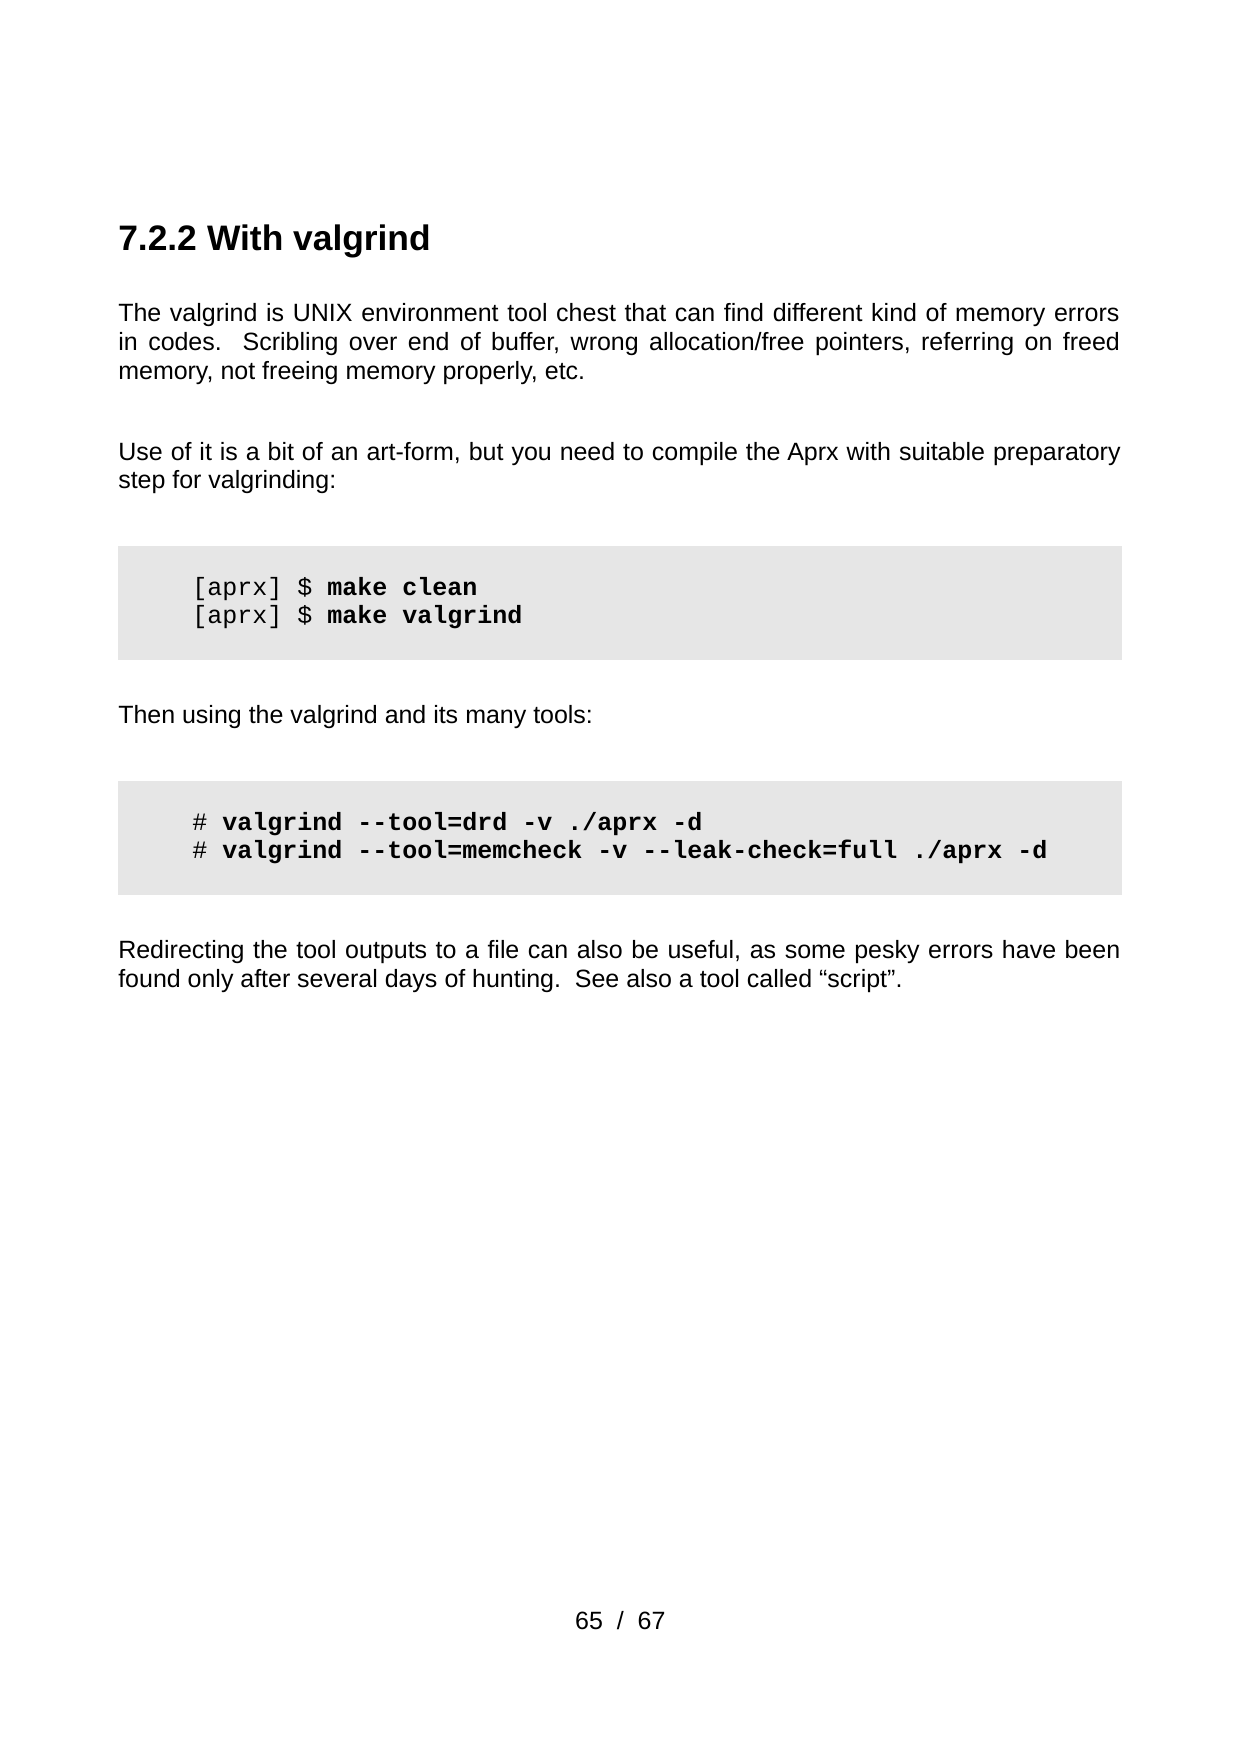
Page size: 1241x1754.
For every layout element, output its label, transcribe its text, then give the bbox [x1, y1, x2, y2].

text Use of it is a bit of an art-form, but you need to compile the Aprx with suitable preparatory step for valgrinding: [118, 437, 1122, 494]
text # valgrind --tool=memcheck -v --leak-check=full ./aprx -d [118, 838, 1122, 866]
text [aprx] $ make clean [118, 575, 1122, 603]
text Redirecting the tool outputs to a file can also be useful, as some pesky errors have been found only after several days of hunting. See also a tool called “script”. [118, 935, 1122, 993]
text The valgrind is UNIX environment tool chest that can find different kind of memory errors in codes. Scribling over end of buffer, wrong allocation/free pointers, referring on freed memory, not freeing memory properly, etc. [118, 298, 1122, 384]
text # valgrind --tool=drd -v ./aprx -d [118, 810, 1122, 838]
text [aprx] $ make valgrind [118, 603, 1122, 631]
text Then using the valgrind and its many tools: [118, 700, 1122, 729]
subtitle With valgrind [118, 217, 1122, 258]
